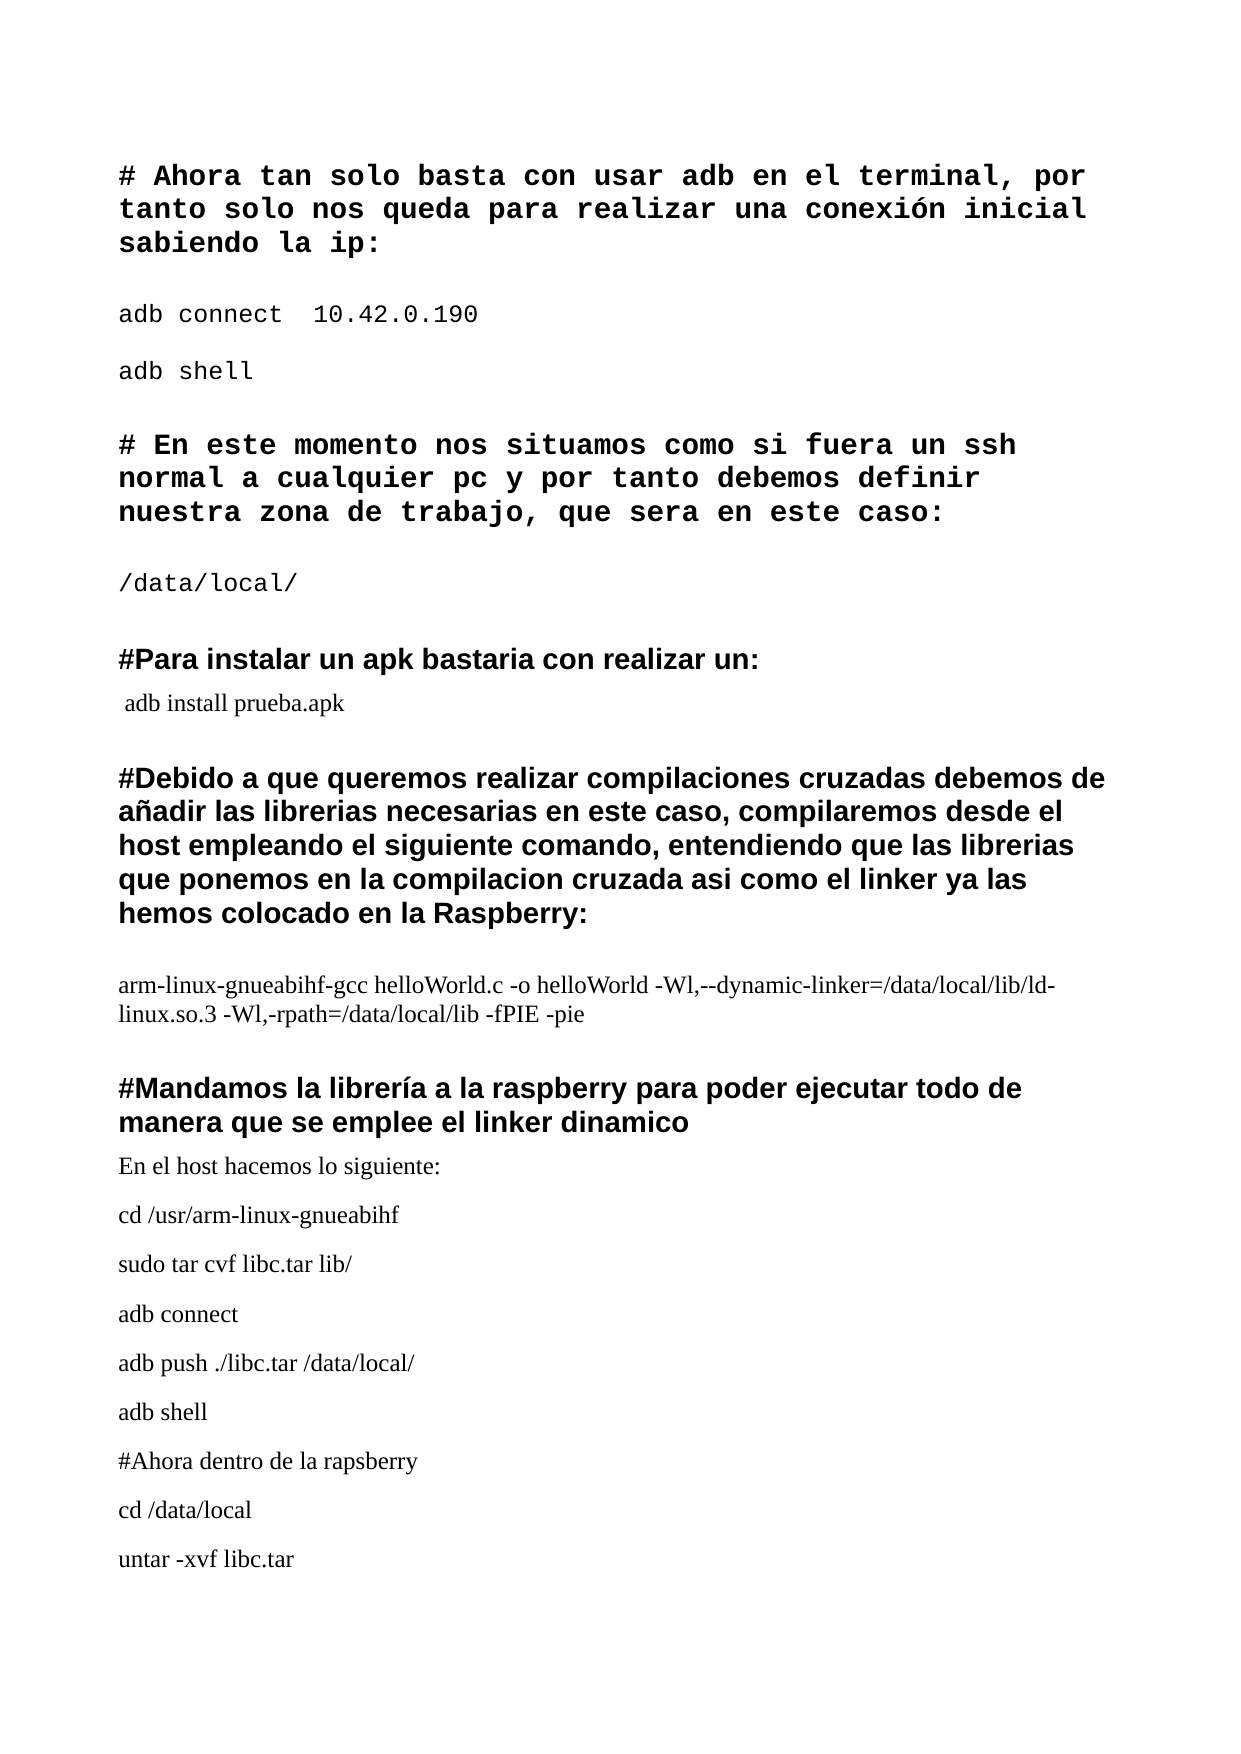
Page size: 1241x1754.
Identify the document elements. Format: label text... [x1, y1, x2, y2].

text sudo tar cvf libc.tar lib/ [118, 1249, 1122, 1278]
text adb shell [118, 1397, 1122, 1426]
subtitle #Para instalar un apk bastaria con realizar un: [118, 642, 1122, 676]
text #Ahora dentro de la rapsberry [118, 1446, 1122, 1474]
subtitle #Mandamos la librería a la raspberry para poder ejecutar todo de manera que se emplee el linker dinamico [118, 1071, 1122, 1139]
text adb connect 10.42.0.190 [118, 302, 1122, 330]
text untar -xvf libc.tar [118, 1544, 1122, 1573]
text /data/local/ [118, 571, 1122, 599]
text En el host hacemos lo siguiente: [118, 1151, 1122, 1180]
text arm-linux-gnueabihf-gcc helloWorld.c -o helloWorld -Wl,--dynamic-linker=/data/local/lib/ld-linux.so.3 -Wl,-rpath=/data/local/lib -fPIE -pie [118, 971, 1122, 1028]
text cd /usr/arm-linux-gnueabihf [118, 1201, 1122, 1229]
text adb shell [118, 358, 1122, 387]
text adb push ./libc.tar /data/local/ [118, 1348, 1122, 1376]
subtitle # Ahora tan solo basta con usar adb en el terminal, por tanto solo nos queda para realizar una conexión inicial sabiendo la ip: [118, 161, 1122, 261]
text adb install prueba.apk [118, 688, 1122, 717]
text cd /data/local [118, 1495, 1122, 1524]
subtitle # En este momento nos situamos como si fuera un ssh normal a cualquier pc y por tanto debemos definir nuestra zona de trabajo, que sera en este caso: [118, 430, 1122, 530]
text adb connect [118, 1299, 1122, 1327]
subtitle #Debido a que queremos realizar compilaciones cruzadas debemos de añadir las librerias necesarias en este caso, compilaremos desde el host empleando el siguiente comando, entendiendo que las librerias que ponemos en la compilacion cruzada asi como el linker ya las hemos colocado en la Raspberry: [118, 761, 1122, 929]
